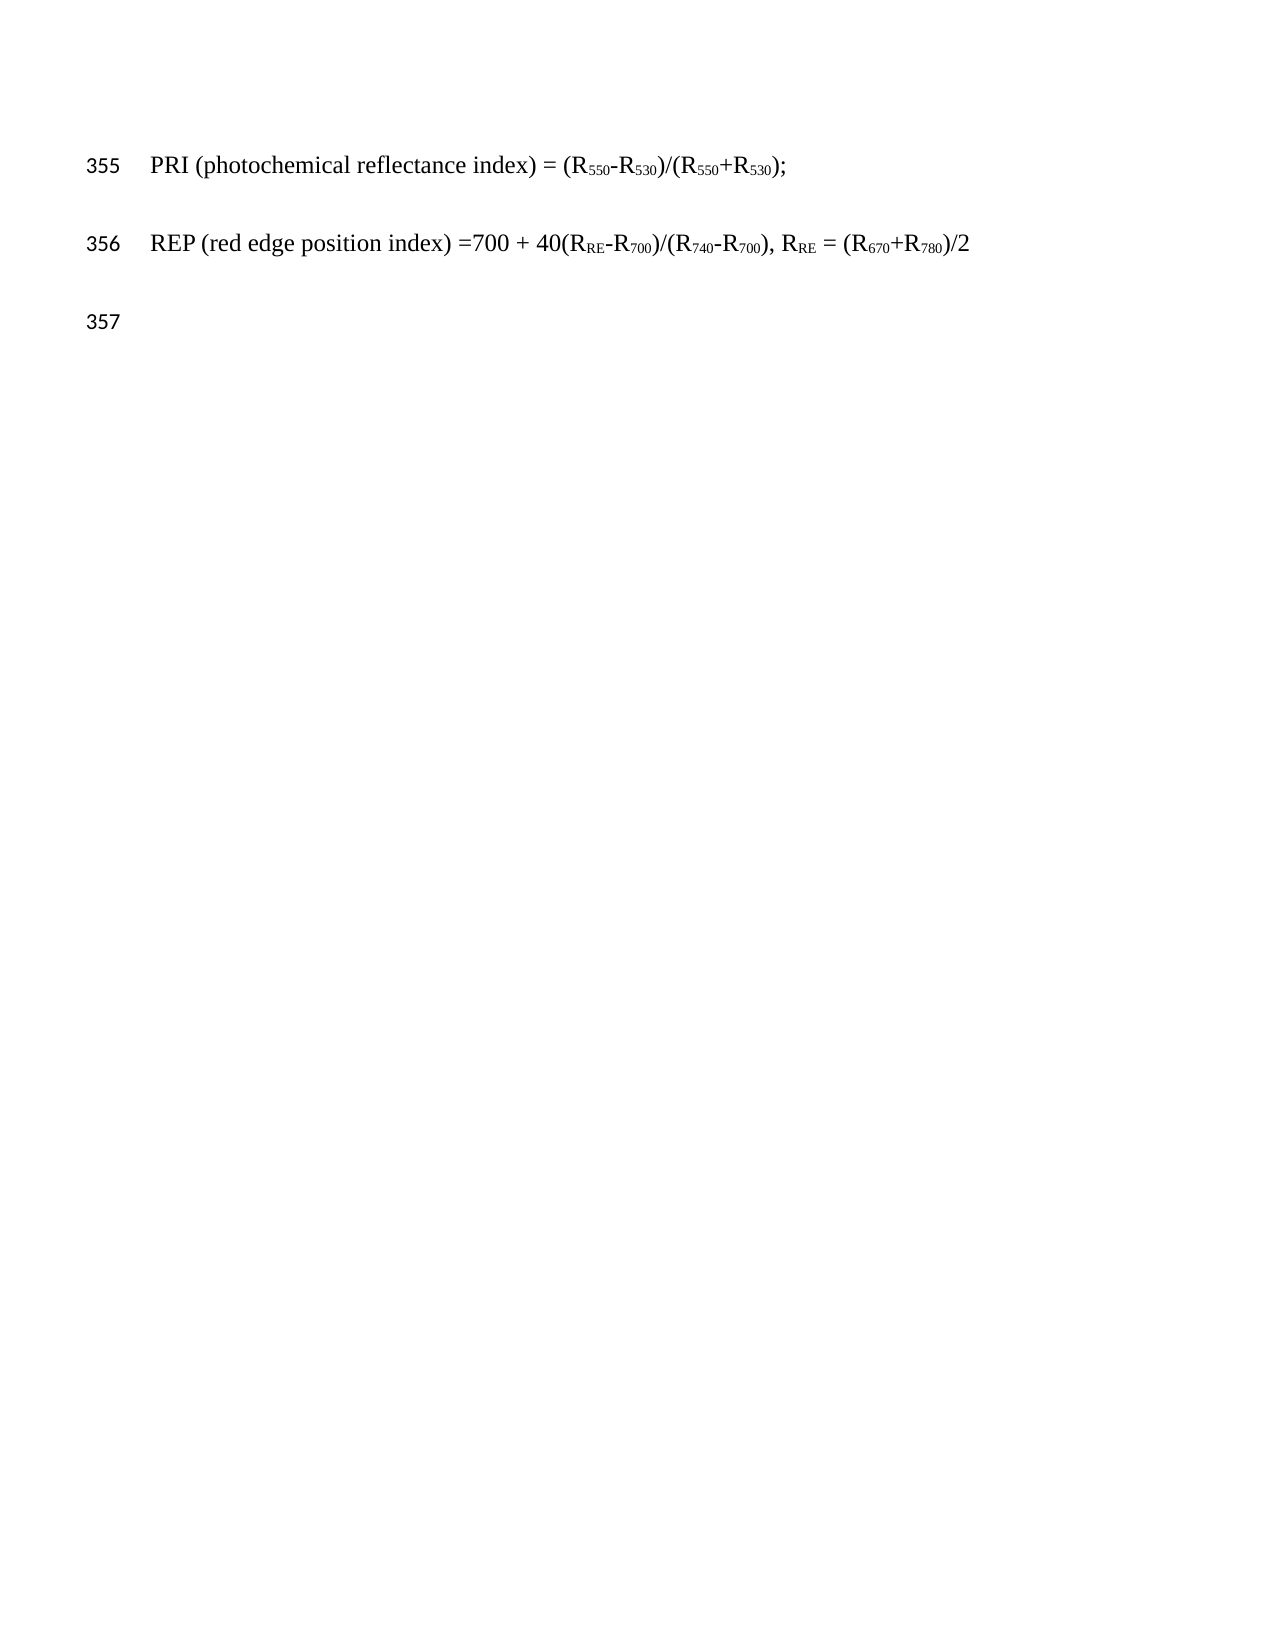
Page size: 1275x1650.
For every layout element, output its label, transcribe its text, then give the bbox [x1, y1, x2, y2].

text REP (red edge position index) =700 + 40(RRE-R700)/(R740-R700), RRE = (R670+R780)/2 [150, 228, 1125, 257]
text PRI (photochemical reflectance index) = (R550-R530)/(R550+R530); [150, 150, 1125, 179]
